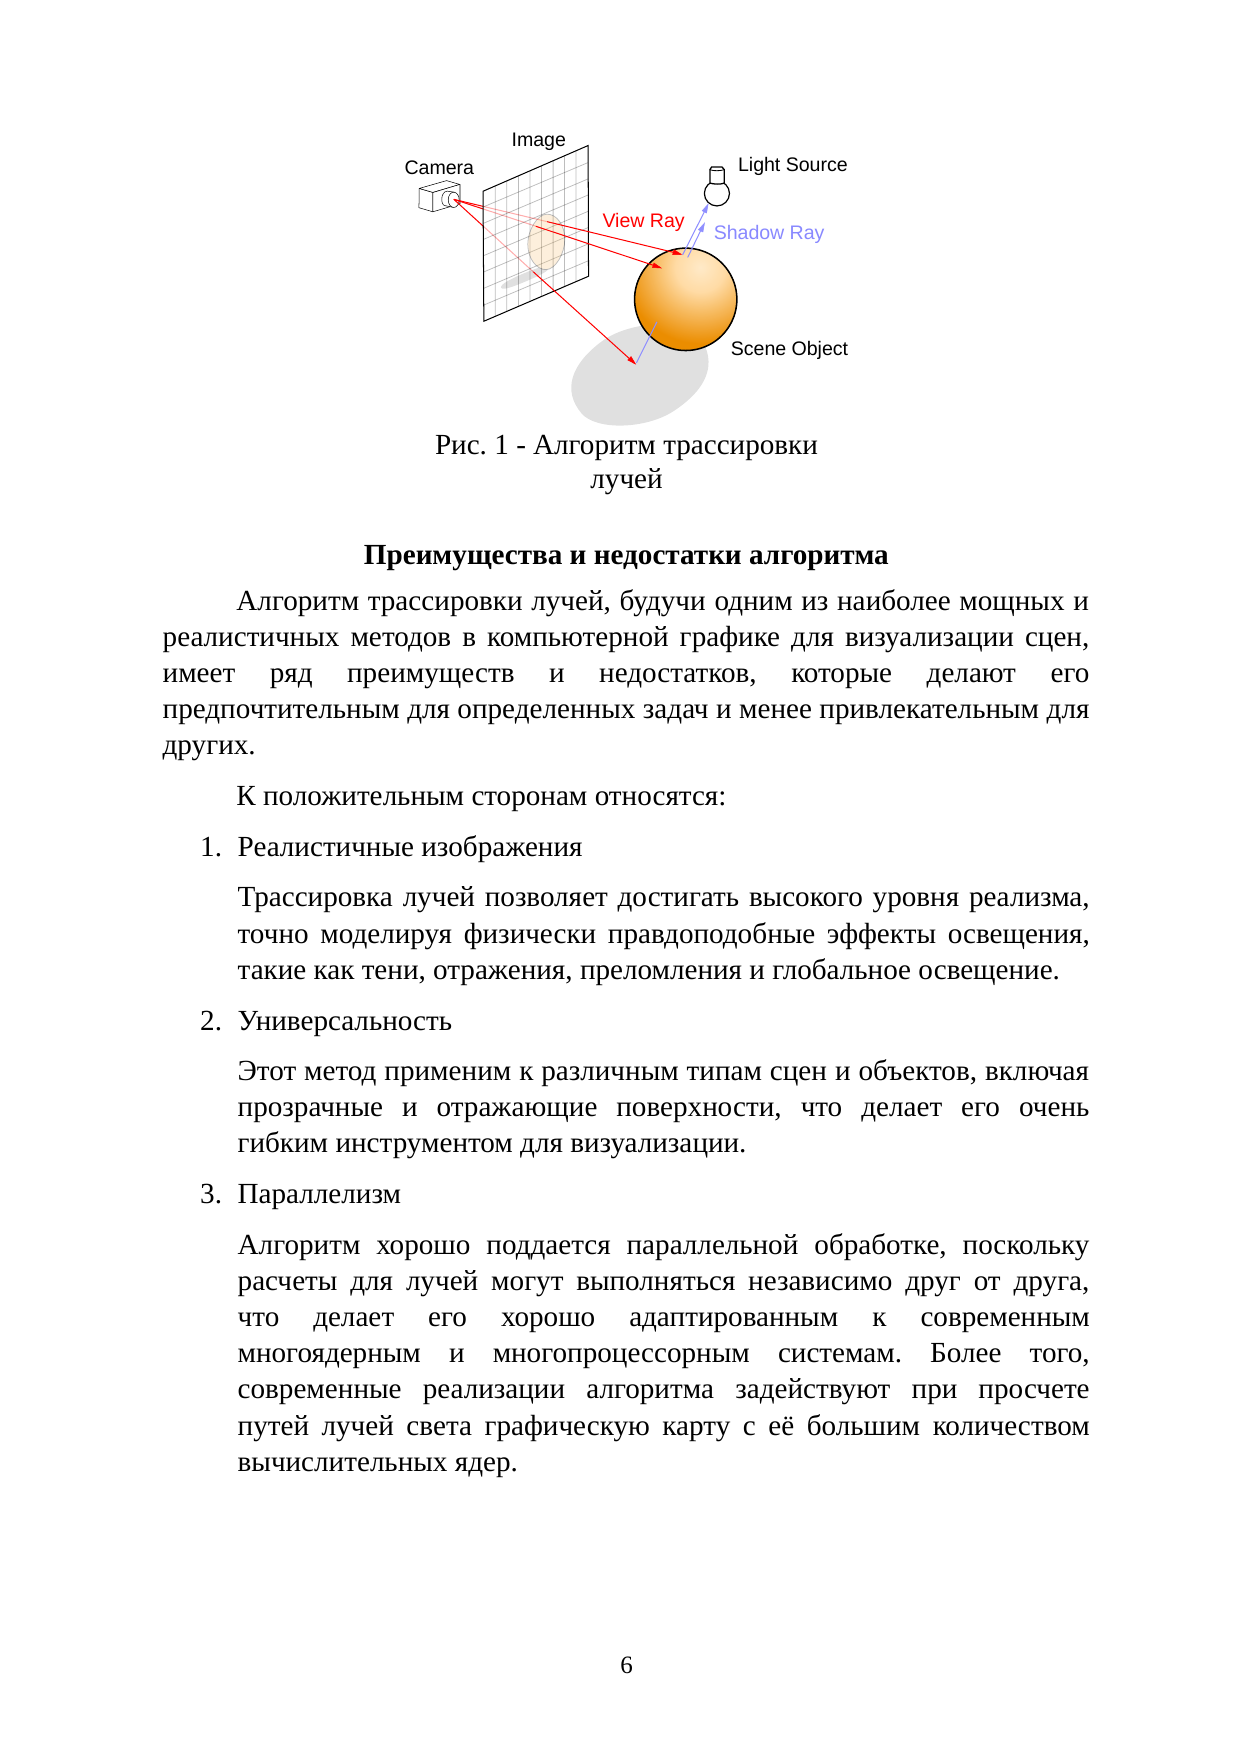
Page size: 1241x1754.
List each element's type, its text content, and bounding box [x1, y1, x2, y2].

subtitle Преимущества и недостатки алгоритма [162, 537, 1090, 570]
text Алгоритм трассировки лучей, будучи одним из наиболее мощных и реалистичных методов в компьютерной графике для визуализации сцен, имеет ряд преимуществ и недостатков, которые делают его предпочтительным для определенных задач и менее привлекательным для других. [162, 583, 1090, 761]
text Рис. 1 - Алгоритм трассировки лучей [403, 131, 849, 494]
list Алгоритм хорошо поддается параллельной обработке, поскольку расчеты для лучей могут выполняться независимо друг от друга, что делает его хорошо адаптированным к современным многоядерным и многопроцессорным системам. Более того, современные реализации алгоритма задействуют при просчете путей лучей света графическую карту с её большим количеством вычислительных ядер. [200, 1227, 1090, 1477]
list Параллелизм [200, 1176, 1090, 1210]
list Этот метод применим к различным типам сцен и объектов, включая прозрачные и отражающие поверхности, что делает его очень гибким инструментом для визуализации. [200, 1053, 1090, 1159]
text К положительным сторонам относятся: [162, 778, 1090, 812]
list Трассировка лучей позволяет достигать высокого уровня реализма, точно моделируя физически правдоподобные эффекты освещения, такие как тени, отражения, преломления и глобальное освещение. [200, 879, 1090, 985]
list Универсальность [200, 1003, 1090, 1036]
list Реалистичные изображения [200, 829, 1090, 862]
